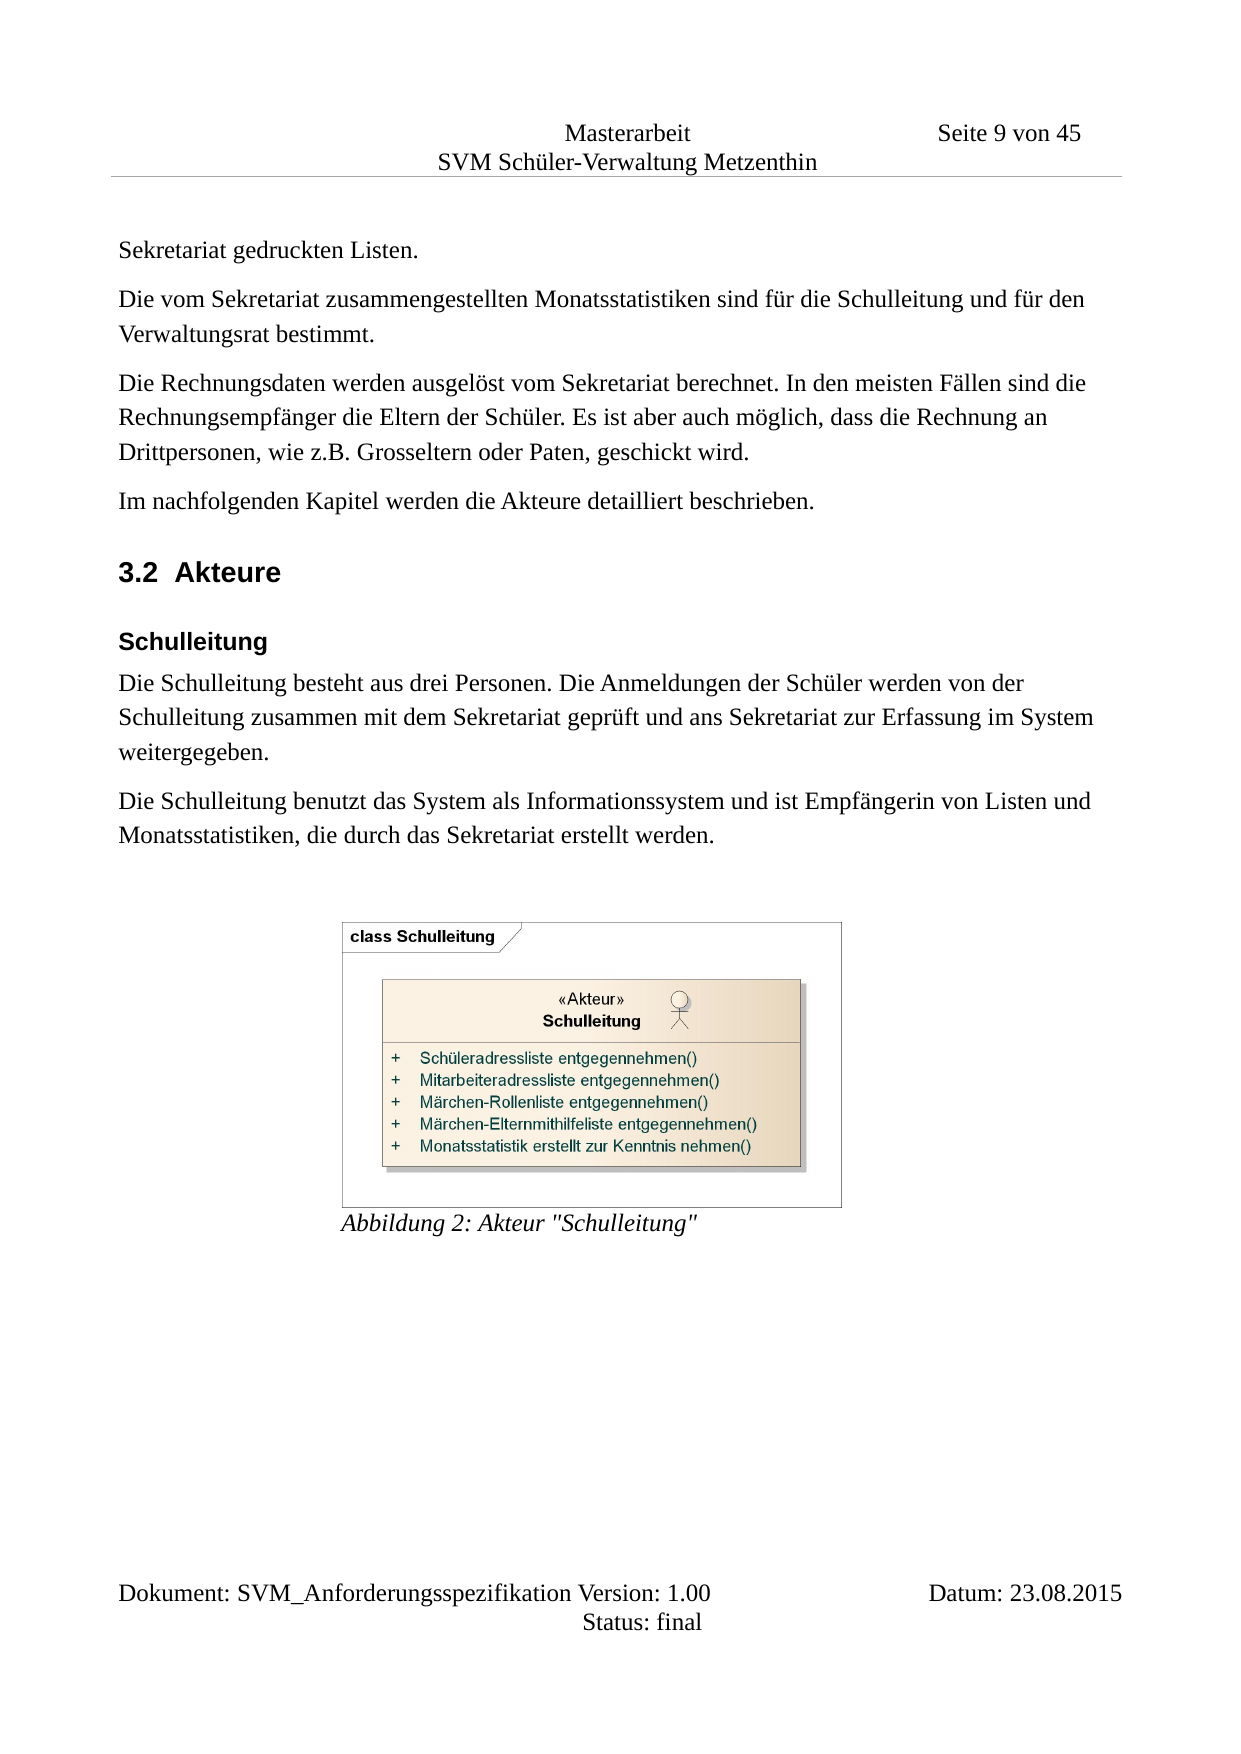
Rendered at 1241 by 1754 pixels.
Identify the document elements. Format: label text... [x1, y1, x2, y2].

subtitle Akteure [118, 556, 1122, 589]
subtitle Schulleitung [118, 626, 1122, 655]
text Abbildung 2: Akteur "Schulleitung" [341, 1209, 842, 1237]
text Die Schulleitung besteht aus drei Personen. Die Anmeldungen der Schüler werden von der Schulleitung zusammen mit dem Sekretariat geprüft und ans Sekretariat zur Erfassung im System weitergegeben. [118, 668, 1122, 765]
text Die Rechnungsdaten werden ausgelöst vom Sekretariat berechnet. In den meisten Fällen sind die Rechnungsempfänger die Eltern der Schüler. Es ist aber auch möglich, dass die Rechnung an Drittpersonen, wie z.B. Grosseltern oder Paten, geschickt wird. [118, 368, 1122, 466]
text Sekretariat gedruckten Listen. [118, 235, 1122, 264]
text Die vom Sekretariat zusammengestellten Monatsstatistiken sind für die Schulleitung und für den Verwaltungsrat bestimmt. [118, 284, 1122, 348]
text Im nachfolgenden Kapitel werden die Akteure detailliert beschrieben. [118, 486, 1122, 515]
text Die Schulleitung benutzt das System als Informationssystem und ist Empfängerin von Listen und Monatsstatistiken, die durch das Sekretariat erstellt werden. [118, 786, 1122, 849]
picture [341, 920, 843, 1209]
